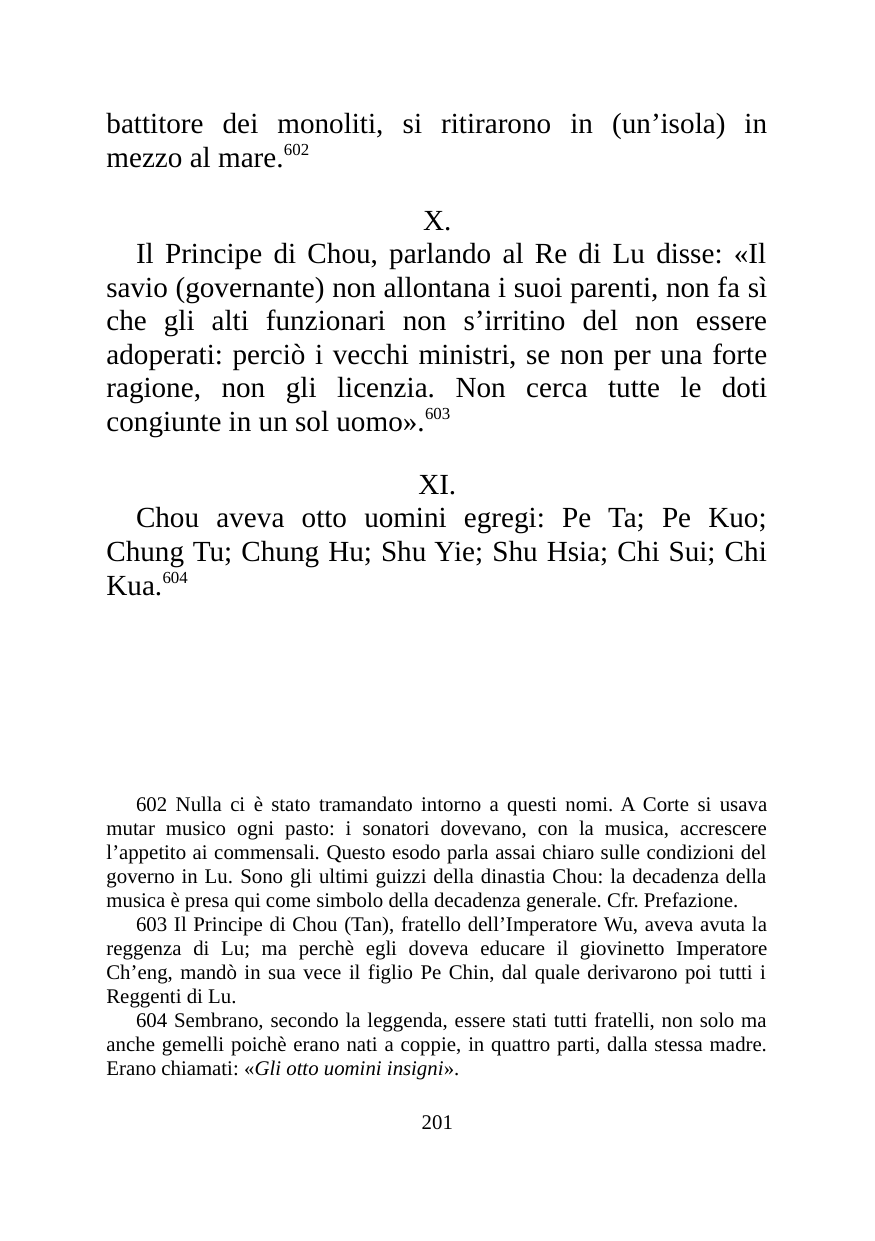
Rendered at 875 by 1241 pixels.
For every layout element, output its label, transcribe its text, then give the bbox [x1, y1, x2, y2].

text Il Principe di Chou, parlando al Re di Lu disse: «Il savio (governante) non allontana i suoi parenti, non fa sì che gli alti funzionari non s’irritino del non essere adoperati: perciò i vecchi ministri, se non per una forte ragione, non gli licenzia. Non cerca tutte le doti congiunte in un sol uomo». [106, 236, 768, 438]
text XI. [106, 467, 768, 501]
text Sembrano, secondo la leggenda, essere stati tutti fratelli, non solo ma anche gemelli poichè erano nati a coppie, in quattro parti, dalla stessa madre. Erano chiamati: «Gli otto uomini insigni». [106, 1008, 768, 1080]
text Chou aveva otto uomini egregi: Pe Ta; Pe Kuo; Chung Tu; Chung Hu; Shu Yie; Shu Hsia; Chi Sui; Chi Kua. [106, 501, 768, 601]
text battitore dei monoliti, si ritirarono in (un’isola) in mezzo al mare. [106, 106, 768, 173]
text Il Principe di Chou (Tan), fratello dell’Imperatore Wu, aveva avuta la reggenza di Lu; ma perchè egli doveva educare il giovinetto Imperatore Ch’eng, mandò in sua vece il figlio Pe Chin, dal quale derivarono poi tutti i Reggenti di Lu. [106, 912, 768, 1008]
text Nulla ci è stato tramandato intorno a questi nomi. A Corte si usava mutar musico ogni pasto: i sonatori dovevano, con la musica, accrescere l’appetito ai commensali. Questo esodo parla assai chiaro sulle condizioni del governo in Lu. Sono gli ultimi guizzi della dinastia Chou: la decadenza della musica è presa qui come simbolo della decadenza generale. Cfr. Prefazione. [106, 792, 768, 912]
text X. [106, 203, 768, 236]
